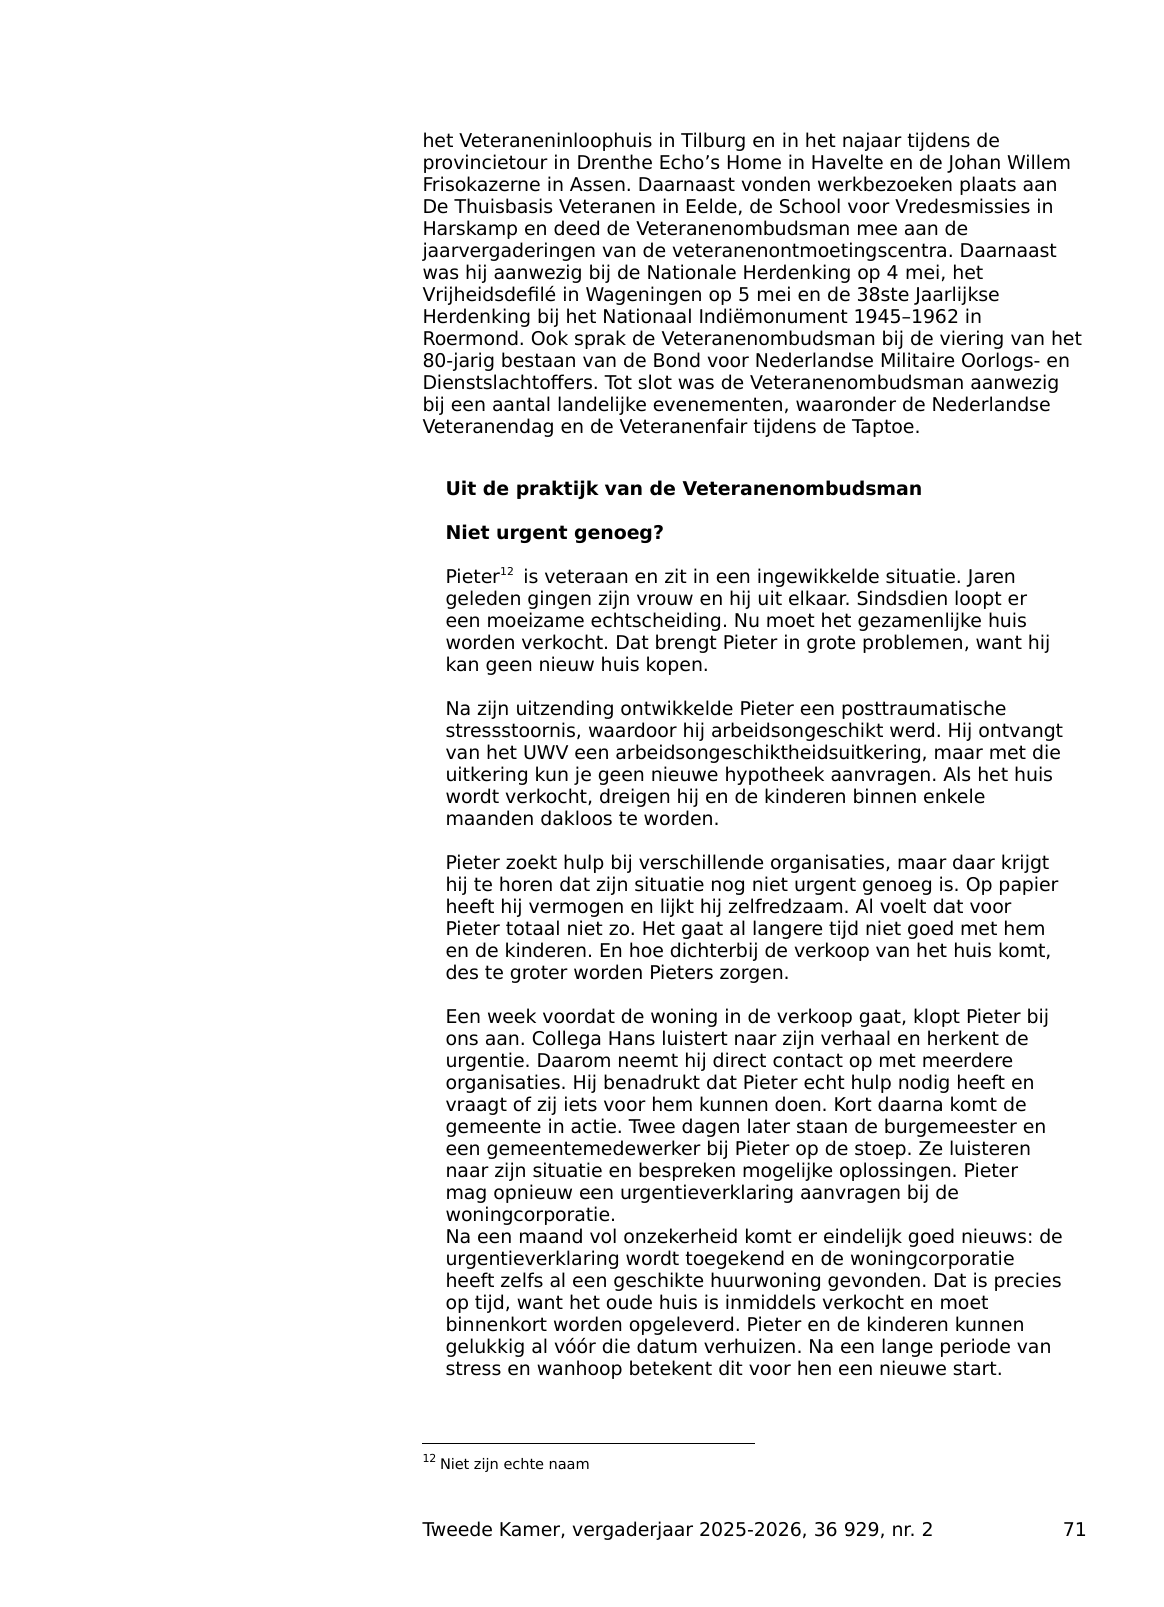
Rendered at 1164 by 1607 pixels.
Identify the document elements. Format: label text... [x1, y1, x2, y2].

text het Veteraneninloophuis in Tilburg en in het najaar tijdens de provincietour in Drenthe Echo’s Home in Havelte en de Johan Willem Frisokazerne in Assen. Daarnaast vonden werkbezoeken plaats aan De Thuisbasis Veteranen in Eelde, de School voor Vredesmissies in Harskamp en deed de Veteranenombudsman mee aan de jaarvergaderingen van de veteranenontmoetingscentra. Daarnaast was hij aanwezig bij de Nationale Herdenking op 4 mei, het Vrijheidsdefilé in Wageningen op 5 mei en de 38ste Jaarlijkse Herdenking bij het Nationaal Indiëmonument 1945–1962 in Roermond. Ook sprak de Veteranenombudsman bij de viering van het 80-jarig bestaan van de Bond voor Nederlandse Militaire Oorlogs- en Dienstslachtoffers. Tot slot was de Veteranenombudsman aanwezig bij een aantal landelijke evenementen, waaronder de Nederlandse Veteranendag en de Veteranenfair tijdens de Taptoe. [422, 130, 1087, 438]
table_header Uit de praktijk van de Veteranenombudsman Niet urgent genoeg? Pieter is veteraan en zit in een ingewikkelde situatie. Jaren geleden gingen zijn vrouw en hij uit elkaar. Sindsdien loopt er een moeizame echtscheiding. Nu moet het gezamenlijke huis worden verkocht. Dat brengt Pieter in grote problemen, want hij kan geen nieuw huis kopen. Na zijn uitzending ontwikkelde Pieter een posttraumatische stressstoornis, waardoor hij arbeidsongeschikt werd. Hij ontvangt van het UWV een arbeidsongeschiktheidsuitkering, maar met die uitkering kun je geen nieuwe hypotheek aanvragen. Als het huis wordt verkocht, dreigen hij en de kinderen binnen enkele maanden dakloos te worden. Pieter zoekt hulp bij verschillende organisaties, maar daar krijgt hij te horen dat zijn situatie nog niet urgent genoeg is. Op papier heeft hij vermogen en lijkt hij zelfredzaam. Al voelt dat voor Pieter totaal niet zo. Het gaat al langere tijd niet goed met hem en de kinderen. En hoe dichterbij de verkoop van het huis komt, des te groter worden Pieters zorgen. Een week voordat de woning in de verkoop gaat, klopt Pieter bij ons aan. Collega Hans luistert naar zijn verhaal en herkent de urgentie. Daarom neemt hij direct contact op met meerdere organisaties. Hij benadrukt dat Pieter echt hulp nodig heeft en vraagt of zij iets voor hem kunnen doen. Kort daarna komt de gemeente in actie. Twee dagen later staan de burgemeester en een gemeentemedewerker bij Pieter op de stoep. Ze luisteren naar zijn situatie en bespreken mogelijke oplossingen. Pieter mag opnieuw een urgentieverklaring aanvragen bij de woningcorporatie. Na een maand vol onzekerheid komt er eindelijk goed nieuws: de urgentieverklaring wordt toegekend en de woningcorporatie heeft zelfs al een geschikte huurwoning gevonden. Dat is precies op tijd, want het oude huis is inmiddels verkocht en moet binnenkort worden opgeleverd. Pieter en de kinderen kunnen gelukkig al vóór die datum verhuizen. Na een lange periode van stress en wanhoop betekent dit voor hen een nieuwe start. [422, 444, 1087, 1391]
